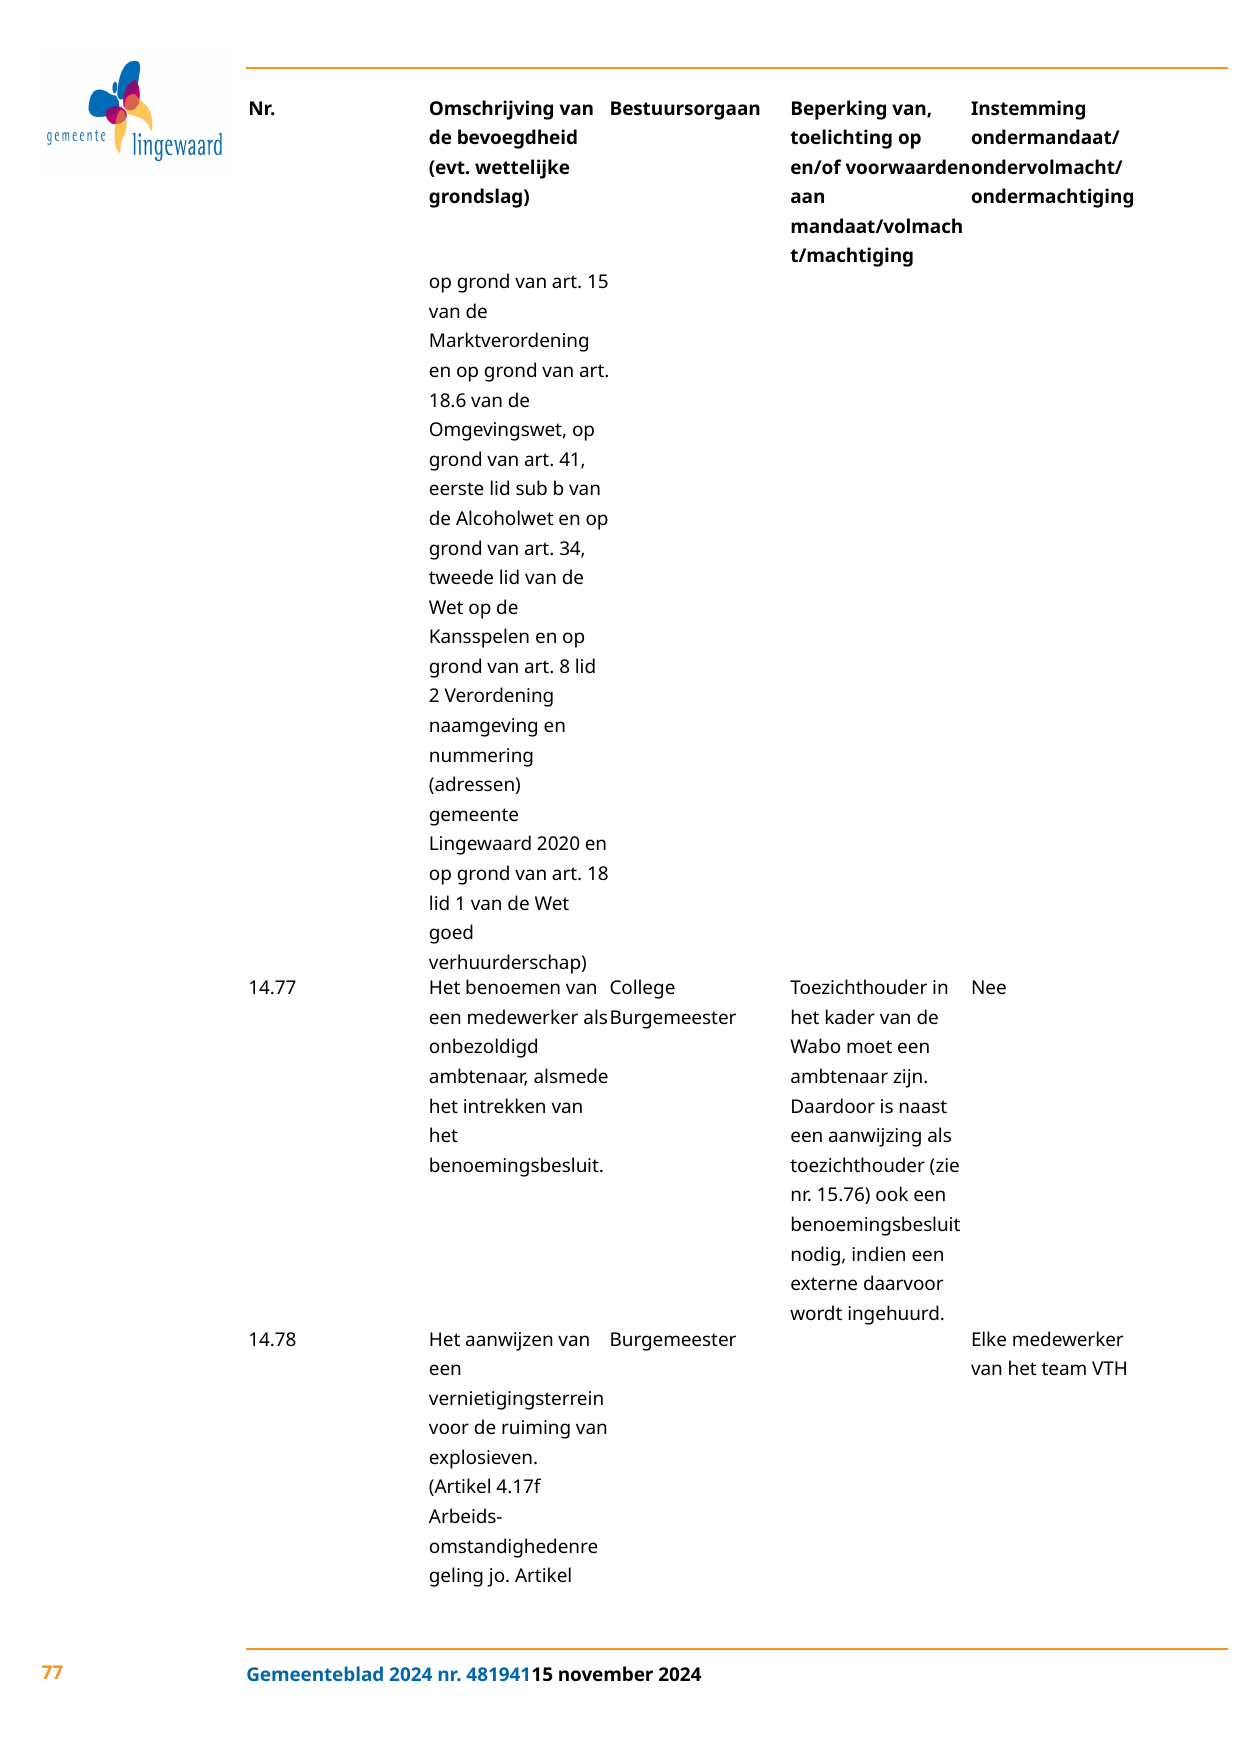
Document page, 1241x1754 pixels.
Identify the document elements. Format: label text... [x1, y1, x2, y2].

table_header Nr. [248, 95, 429, 268]
table_cell [790, 1326, 971, 1588]
table_cell Het aanwijzen van een vernietigingsterrein voor de ruiming van explosieven. (Artikel 4.17f Arbeids-omstandighedenregeling jo. Artikel [429, 1326, 609, 1588]
table_cell 14.78 [248, 1326, 429, 1588]
table_header Omschrijving van de bevoegdheid (evt. wettelijke grondslag) [429, 95, 609, 268]
table_cell Elke medewerker van het team VTH [971, 1326, 1152, 1588]
table_cell [248, 269, 429, 974]
table_cell [790, 269, 971, 974]
table_cell [971, 269, 1152, 974]
table_header Bestuursorgaan [609, 95, 790, 268]
table_cell Toezichthouder in het kader van de Wabo moet een ambtenaar zijn. Daardoor is naast een aanwijzing als toezichthouder (zie nr. 15.76) ook een benoemingsbesluit nodig, indien een externe daarvoor wordt ingehuurd. [790, 975, 971, 1326]
table_cell Nee [971, 975, 1152, 1326]
table_cell op grond van art. 15 van de Marktverordening en op grond van art. 18.6 van de Omgevingswet, op grond van art. 41, eerste lid sub b van de Alcoholwet en op grond van art. 34, tweede lid van de Wet op de Kansspelen en op grond van art. 8 lid 2 Verordening naamgeving en nummering (adressen) gemeente Lingewaard 2020 en op grond van art. 18 lid 1 van de Wet goed verhuurderschap) [429, 269, 609, 974]
table_cell College Burgemeester [609, 975, 790, 1326]
table_header Instemming ondermandaat/ ondervolmacht/ ondermachtiging [971, 95, 1152, 268]
table_cell Het benoemen van een medewerker als onbezoldigd ambtenaar, alsmede het intrekken van het benoemingsbesluit. [429, 975, 609, 1326]
table_cell [609, 269, 790, 974]
table_header Beperking van, toelichting op en/of voorwaarden aan mandaat/volmacht/machtiging [790, 95, 971, 268]
picture [41, 47, 231, 172]
table_cell 14.77 [248, 975, 429, 1326]
table_cell Burgemeester [609, 1326, 790, 1588]
